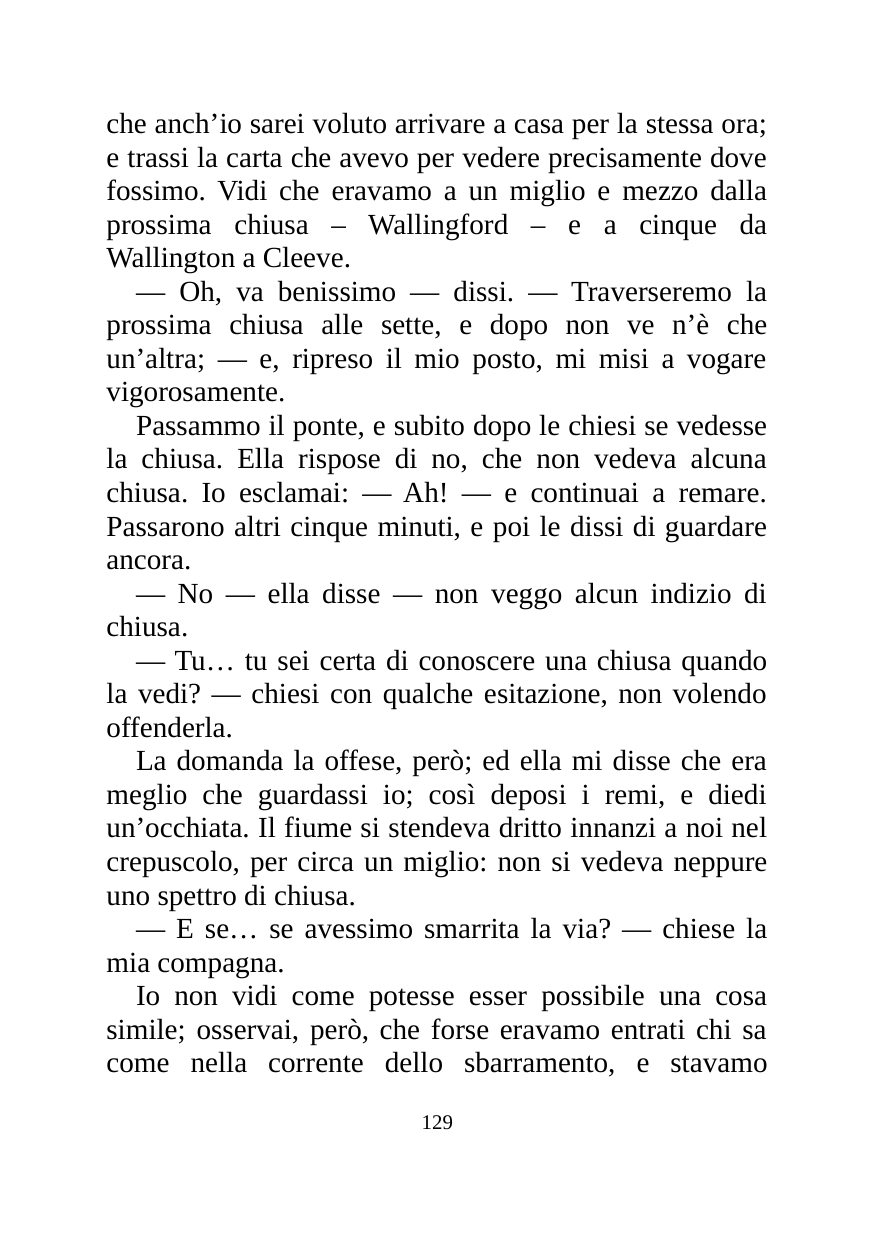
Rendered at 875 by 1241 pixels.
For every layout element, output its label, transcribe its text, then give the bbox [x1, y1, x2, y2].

text — Oh, va benissimo — dissi. — Traverseremo la prossima chiusa alle sette, e dopo non ve n’è che un’altra; — e, ripreso il mio posto, mi misi a vogare vigorosamente. [106, 274, 768, 408]
text Io non vidi come potesse esser possibile una cosa simile; osservai, però, che forse eravamo entrati chi sa come nella corrente dello sbarramento, e stavamo [106, 978, 768, 1079]
text — No — ella disse — non veggo alcun indizio di chiusa. [106, 576, 768, 643]
text — E se… se avessimo smarrita la via? — chiese la mia compagna. [106, 911, 768, 978]
text che anch’io sarei voluto arrivare a casa per la stessa ora; e trassi la carta che avevo per vedere precisamente dove fossimo. Vidi che eravamo a un miglio e mezzo dalla prossima chiusa – Wallingford – e a cinque da Wallington a Cleeve. [106, 106, 768, 274]
text Passammo il ponte, e subito dopo le chiesi se vedesse la chiusa. Ella rispose di no, che non vedeva alcuna chiusa. Io esclamai: — Ah! — e continuai a remare. Passarono altri cinque minuti, e poi le dissi di guardare ancora. [106, 408, 768, 576]
text — Tu… tu sei certa di conoscere una chiusa quando la vedi? — chiesi con qualche esitazione, non volendo offenderla. [106, 643, 768, 743]
text La domanda la offese, però; ed ella mi disse che era meglio che guardassi io; così deposi i remi, e diedi un’occhiata. Il fiume si stendeva dritto innanzi a noi nel crepuscolo, per circa un miglio: non si vedeva neppure uno spettro di chiusa. [106, 743, 768, 911]
